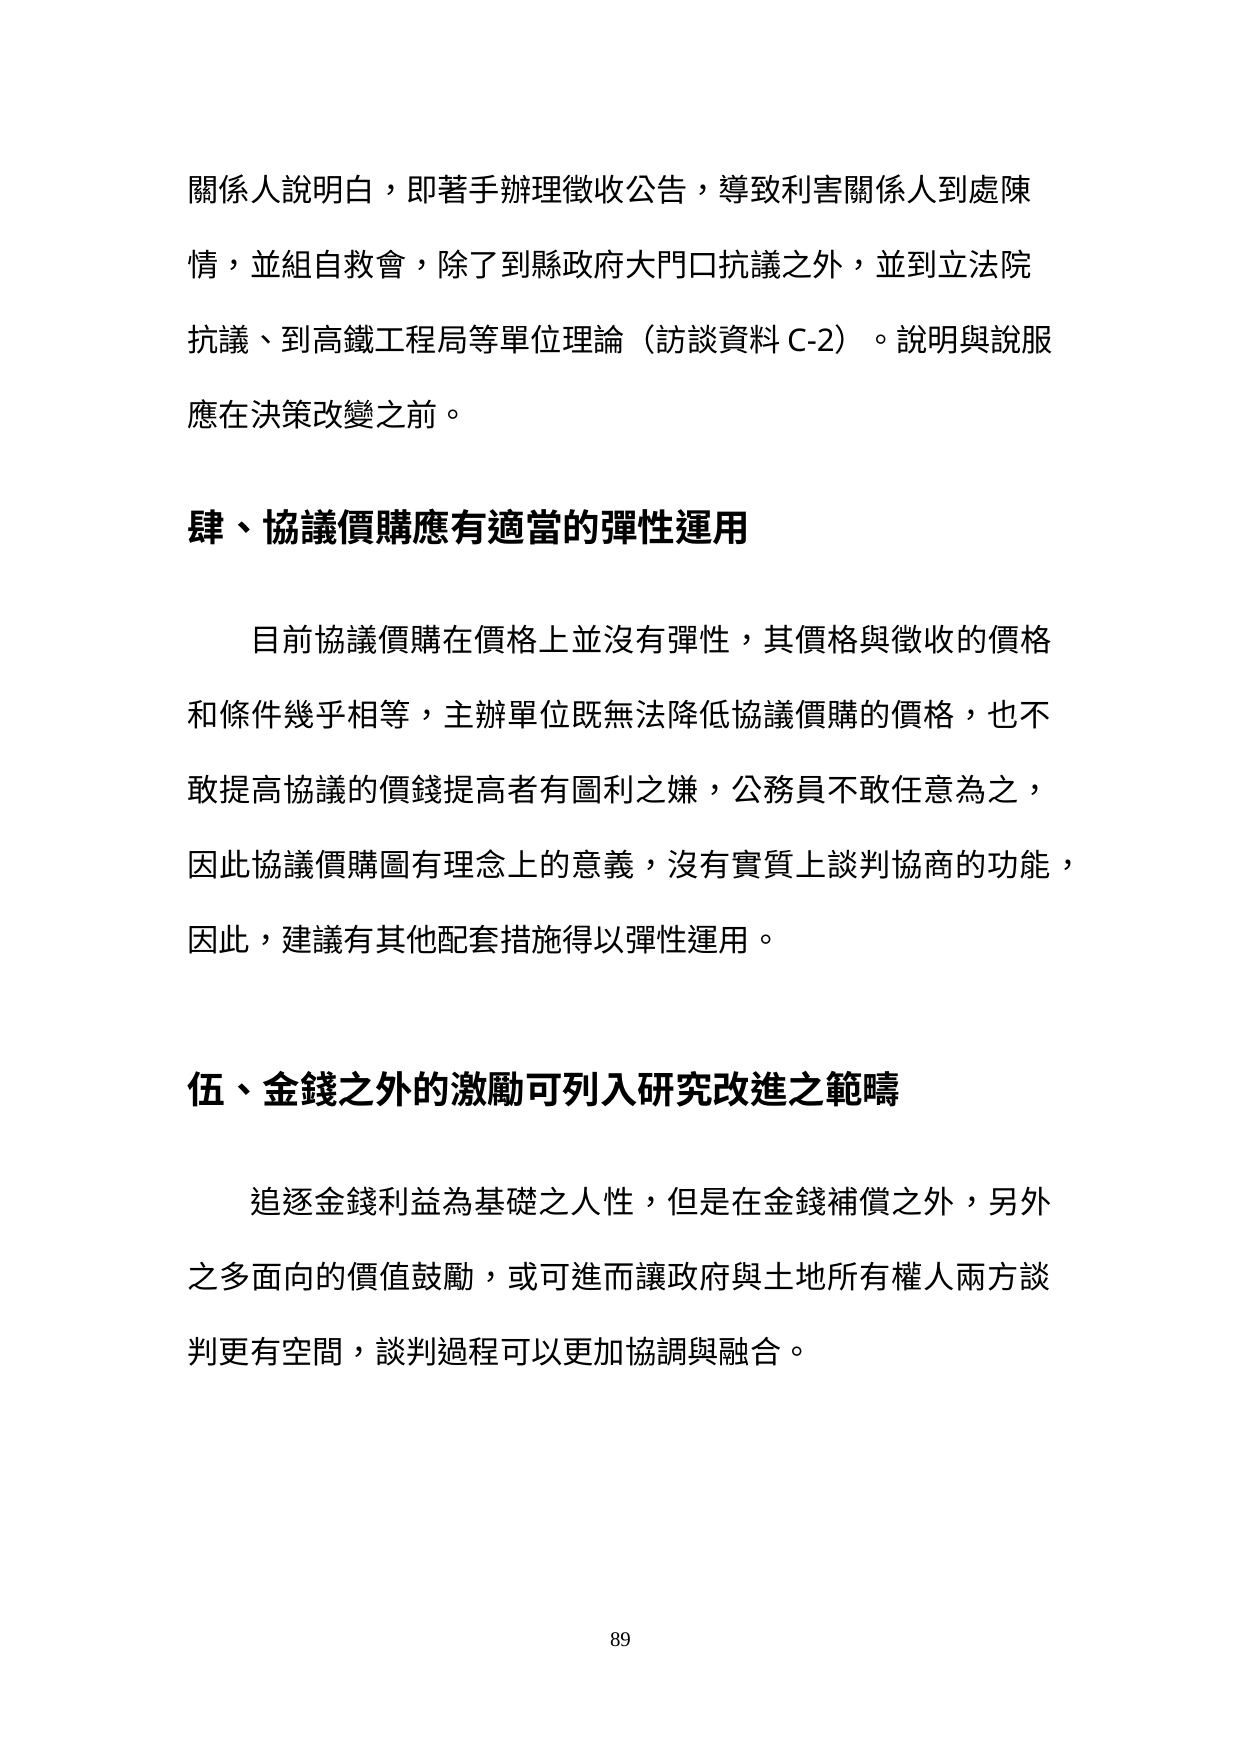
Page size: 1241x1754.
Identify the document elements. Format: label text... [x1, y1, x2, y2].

text 關係人說明白，即著手辦理徵收公告，導致利害關係人到處陳情，並組自救會，除了到縣政府大門口抗議之外，並到立法院抗議、到高鐵工程局等單位理論（訪談資料C-2）。說明與說服應在決策改變之前。 [187, 150, 1053, 450]
text 追逐金錢利益為基礎之人性，但是在金錢補償之外，另外之多面向的價值鼓勵，或可進而讓政府與土地所有權人兩方談判更有空間，談判過程可以更加協調與融合。 [187, 1162, 1053, 1387]
text 目前協議價購在價格上並沒有彈性，其價格與徵收的價格和條件幾乎相等，主辦單位既無法降低協議價購的價格，也不敢提高協議的價錢提高者有圖利之嫌，公務員不敢任意為之，因此協議價購圖有理念上的意義，沒有實質上談判協商的功能，因此，建議有其他配套措施得以彈性運用。 [187, 600, 1053, 975]
subtitle 肆、協議價購應有適當的彈性運用 [187, 487, 1053, 562]
subtitle 伍、金錢之外的激勵可列入研究改進之範疇 [187, 1050, 1053, 1125]
